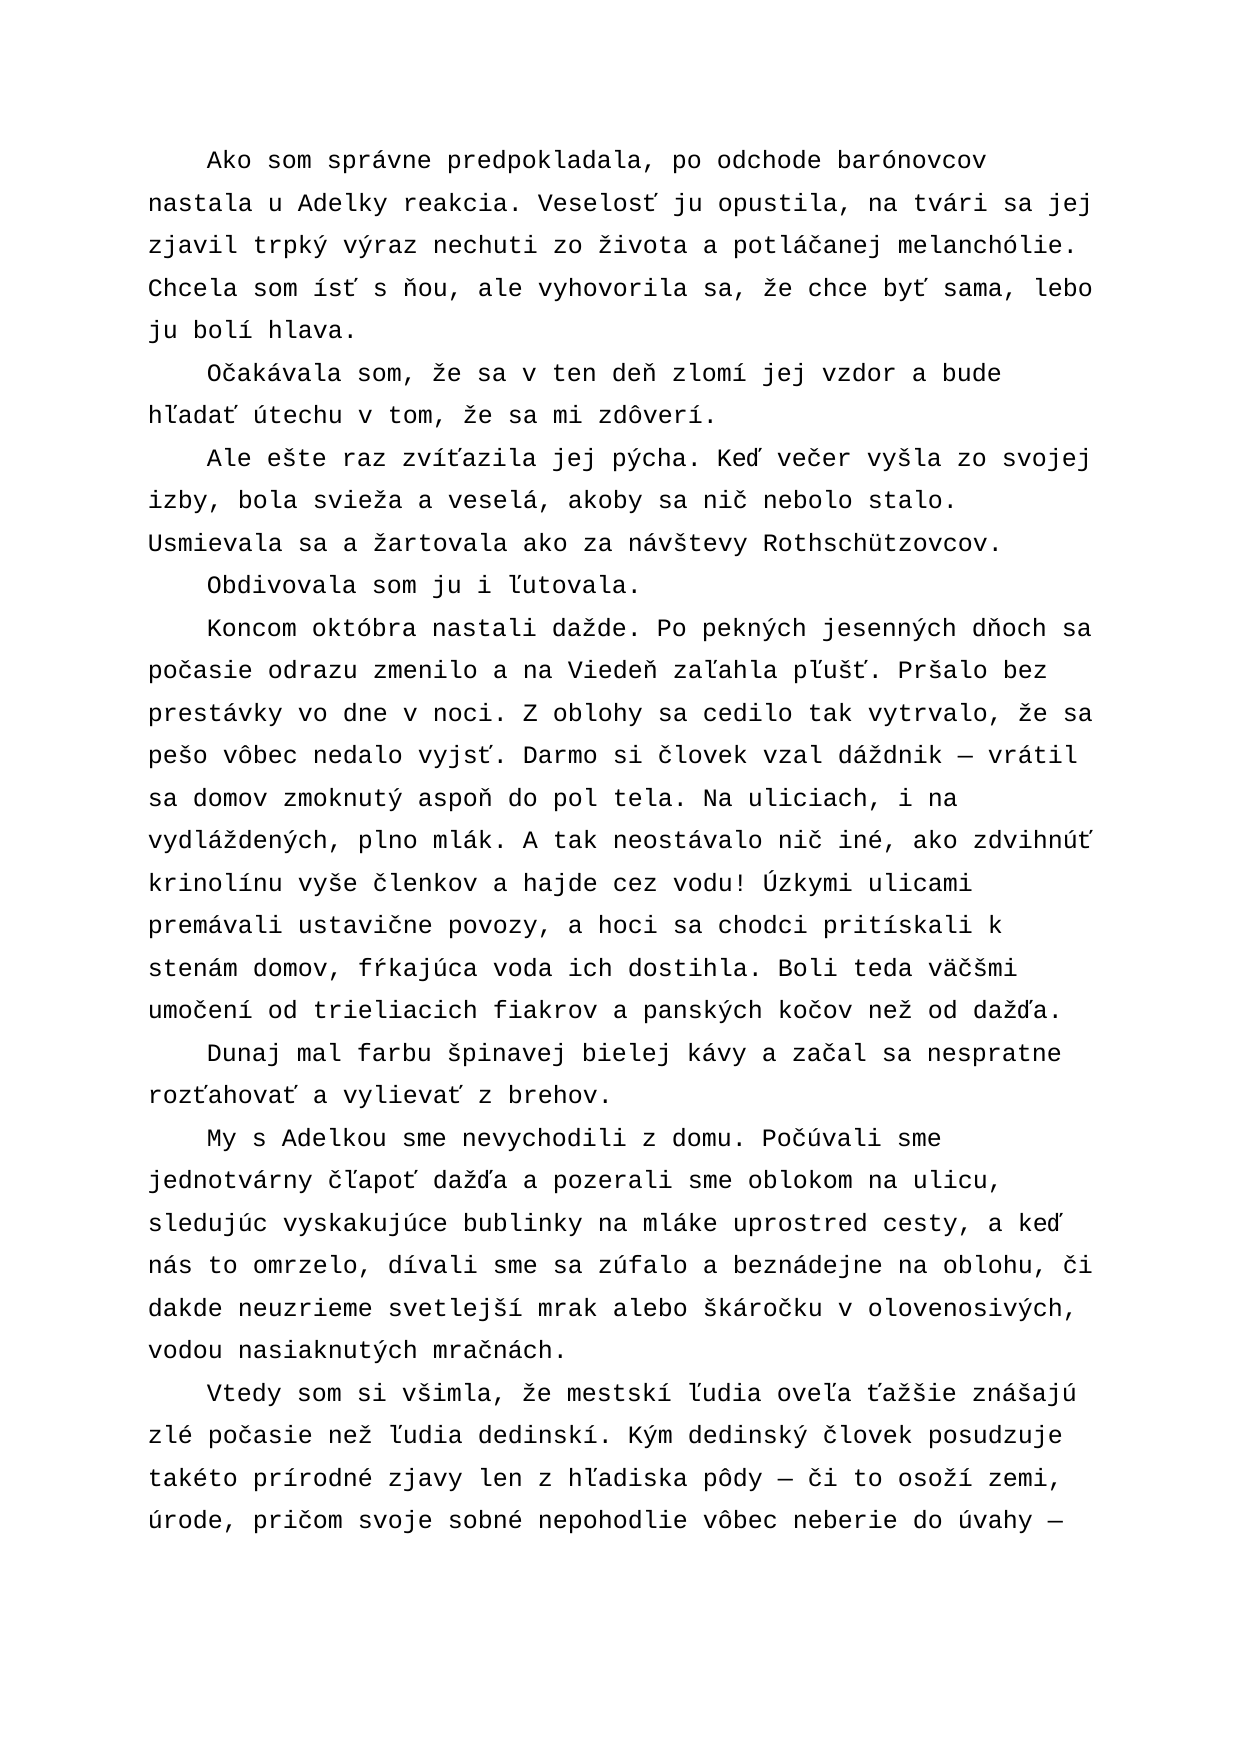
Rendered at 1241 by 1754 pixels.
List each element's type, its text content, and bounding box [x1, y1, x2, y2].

text Vtedy som si všimla, že mestskí ľudia oveľa ťažšie znášajú zlé počasie než ľudia dedinskí. Kým dedinský človek posudzuje takéto prírodné zjavy len z hľadiska pôdy — či to osoží zemi, úrode, pričom svoje sobné nepohodlie vôbec neberie do úvahy — [148, 1380, 1093, 1536]
text Ako som správne predpokladala, po odchode barónovcov nastala u Adelky reakcia. Veselosť ju opustila, na tvári sa jej zjavil trpký výraz nechuti zo života a potláčanej melanchólie. Chcela som ísť s ňou, ale vyhovorila sa, že chce byť sama, lebo ju bolí hlava. [148, 148, 1093, 346]
text Dunaj mal farbu špinavej bielej kávy a začal sa nespratne rozťahovať a vylievať z brehov. [148, 1040, 1093, 1111]
text Obdivovala som ju i ľutovala. [148, 573, 1093, 601]
text Ale ešte raz zvíťazila jej pýcha. Keď večer vyšla zo svojej izby, bola svieža a veselá, akoby sa nič nebolo stalo. Usmievala sa a žartovala ako za návštevy Rothschützovcov. [148, 445, 1093, 558]
text Koncom októbra nastali dažde. Po pekných jesenných dňoch sa počasie odrazu zmenilo a na Viedeň zaľahla pľušť. Pršalo bez prestávky vo dne v noci. Z oblohy sa cedilo tak vytrvalo, že sa pešo vôbec nedalo vyjsť. Darmo si človek vzal dáždnik — vrátil sa domov zmoknutý aspoň do pol tela. Na uliciach, i na vydláždených, plno mlák. A tak neostávalo nič iné, ako zdvihnúť krinolínu vyše členkov a hajde cez vodu! Úzkymi ulicami premávali ustavične povozy, a hoci sa chodci pritískali k stenám domov, fŕkajúca voda ich dostihla. Boli teda väčšmi umočení od trieliacich fiakrov a panských kočov než od dažďa. [148, 615, 1093, 1026]
text Očakávala som, že sa v ten deň zlomí jej vzdor a bude hľadať útechu v tom, že sa mi zdôverí. [148, 360, 1093, 431]
text My s Adelkou sme nevychodili z domu. Počúvali sme jednotvárny čľapoť dažďa a pozerali sme oblokom na ulicu, sledujúc vyskakujúce bublinky na mláke uprostred cesty, a keď nás to omrzelo, dívali sme sa zúfalo a beznádejne na oblohu, či dakde neuzrieme svetlejší mrak alebo škáročku v olovenosivých, vodou nasiaknutých mračnách. [148, 1125, 1093, 1366]
